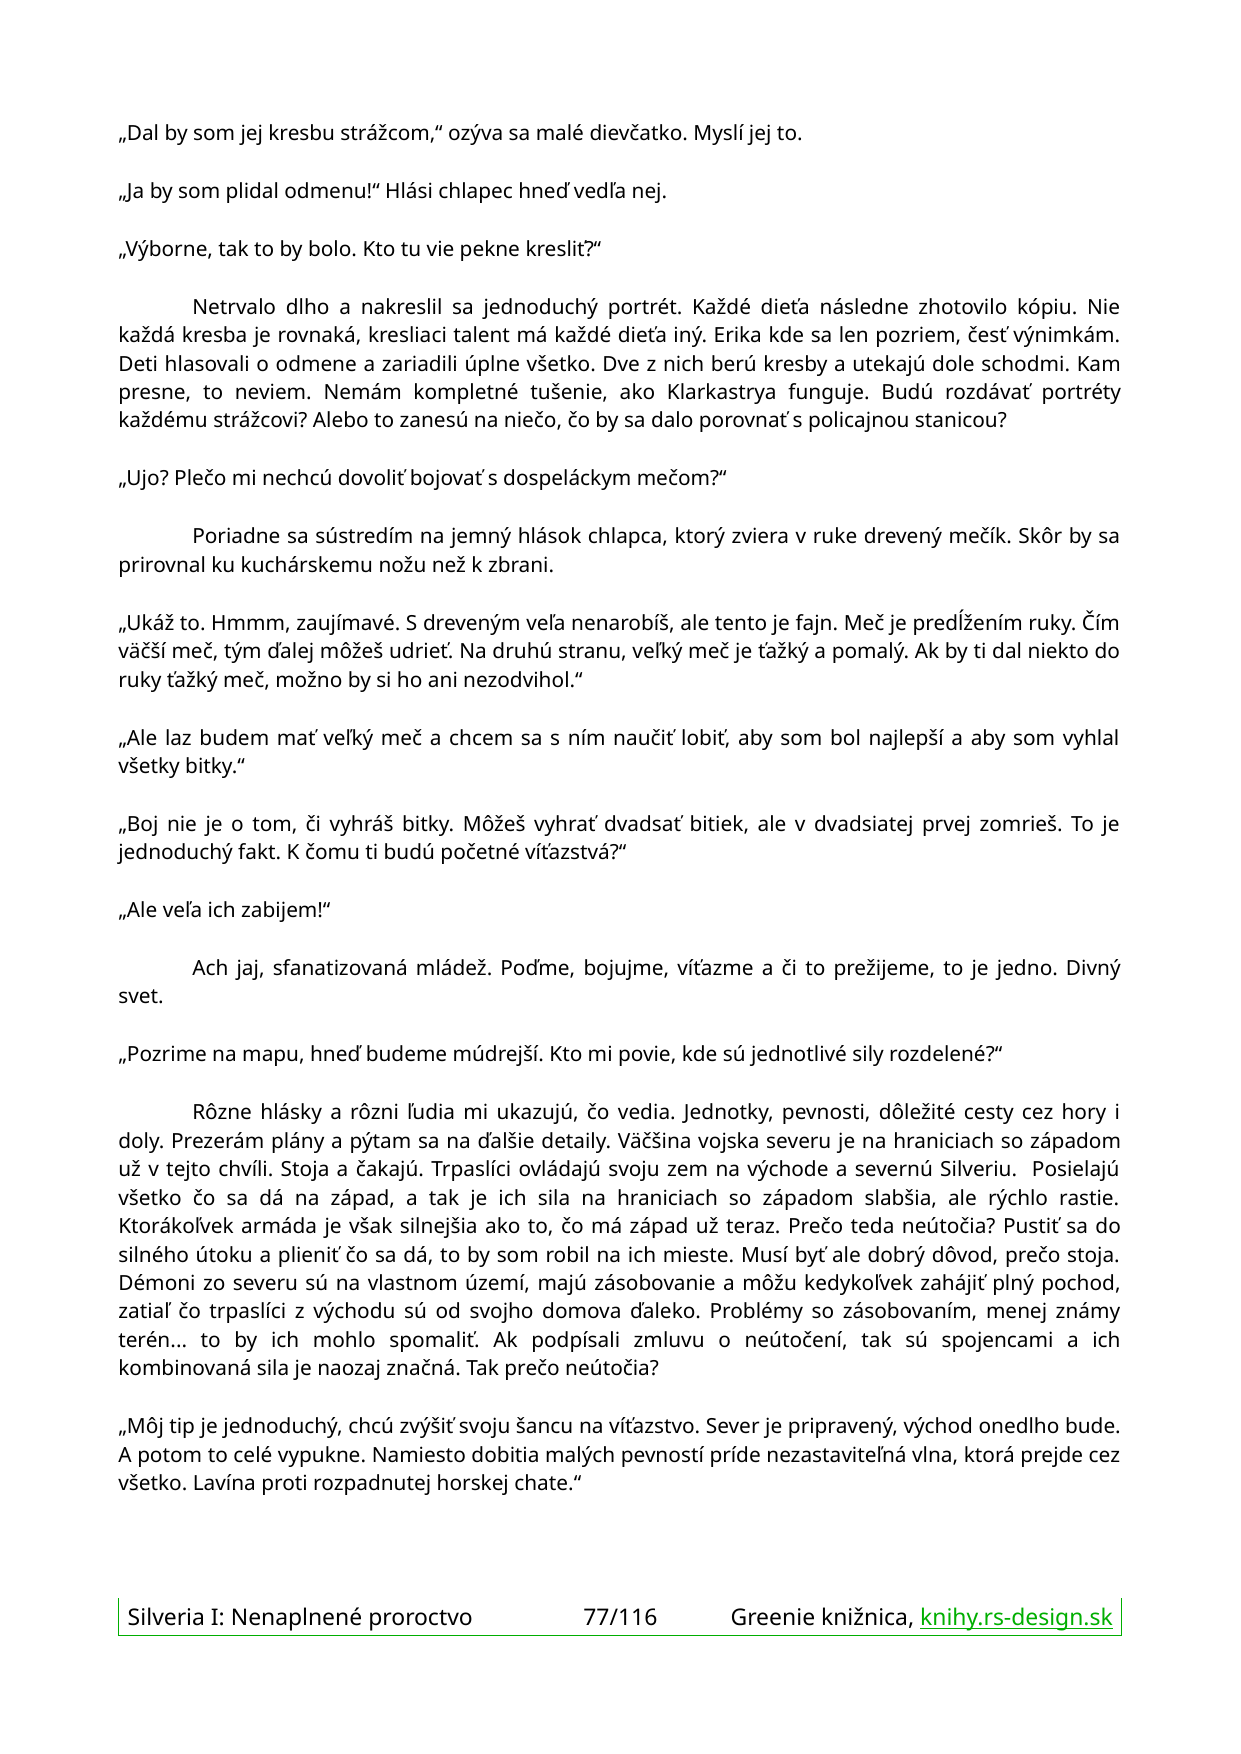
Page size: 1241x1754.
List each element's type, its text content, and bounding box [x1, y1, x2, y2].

text „Ale veľa ich zabijem!“ [118, 895, 1122, 924]
text Rôzne hlásky a rôzni ľudia mi ukazujú, čo vedia. Jednotky, pevnosti, dôležité cesty cez hory i doly. Prezerám plány a pýtam sa na ďalšie detaily. Väčšina vojska severu je na hraniciach so západom už v tejto chvíli. Stoja a čakajú. Trpaslíci ovládajú svoju zem na východe a severnú Silveriu. Posielajú všetko čo sa dá na západ, a tak je ich sila na hraniciach so západom slabšia, ale rýchlo rastie. Ktorákoľvek armáda je však silnejšia ako to, čo má západ už teraz. Prečo teda neútočia? Pustiť sa do silného útoku a plieniť čo sa dá, to by som robil na ich mieste. Musí byť ale dobrý dôvod, prečo stoja. Démoni zo severu sú na vlastnom území, majú zásobovanie a môžu kedykoľvek zahájiť plný pochod, zatiaľ čo trpaslíci z východu sú od svojho domova ďaleko. Problémy so zásobovaním, menej známy terén... to by ich mohlo spomaliť. Ak podpísali zmluvu o neútočení, tak sú spojencami a ich kombinovaná sila je naozaj značná. Tak prečo neútočia? [118, 1097, 1122, 1382]
text „Pozrime na mapu, hneď budeme múdrejší. Kto mi povie, kde sú jednotlivé sily rozdelené?“ [118, 1039, 1122, 1068]
text „Ukáž to. Hmmm, zaujímavé. S dreveným veľa nenarobíš, ale tento je fajn. Meč je predĺžením ruky. Čím väčší meč, tým ďalej môžeš udrieť. Na druhú stranu, veľký meč je ťažký a pomalý. Ak by ti dal niekto do ruky ťažký meč, možno by si ho ani nezodvihol.“ [118, 608, 1122, 693]
text „Boj nie je o tom, či vyhráš bitky. Môžeš vyhrať dvadsať bitiek, ale v dvadsiatej prvej zomrieš. To je jednoduchý fakt. K čomu ti budú početné víťazstvá?“ [118, 809, 1122, 866]
text „Môj tip je jednoduchý, chcú zvýšiť svoju šancu na víťazstvo. Sever je pripravený, východ onedlho bude. A potom to celé vypukne. Namiesto dobitia malých pevností príde nezastaviteľná vlna, ktorá prejde cez všetko. Lavína proti rozpadnutej horskej chate.“ [118, 1411, 1122, 1497]
text „Ja by som plidal odmenu!“ Hlási chlapec hneď vedľa nej. [118, 176, 1122, 204]
text „Dal by som jej kresbu strážcom,“ ozýva sa malé dievčatko. Myslí jej to. [118, 118, 1122, 147]
text „Výborne, tak to by bolo. Kto tu vie pekne kresliť?“ [118, 234, 1122, 262]
text Poriadne sa sústredím na jemný hlások chlapca, ktorý zviera v ruke drevený mečík. Skôr by sa prirovnal ku kuchárskemu nožu než k zbrani. [118, 521, 1122, 578]
text „Ale laz budem mať veľký meč a chcem sa s ním naučiť lobiť, aby som bol najlepší a aby som vyhlal všetky bitky.“ [118, 723, 1122, 779]
text Netrvalo dlho a nakreslil sa jednoduchý portrét. Každé dieťa následne zhotovilo kópiu. Nie každá kresba je rovnaká, kresliaci talent má každé dieťa iný. Erika kde sa len pozriem, česť výnimkám. Deti hlasovali o odmene a zariadili úplne všetko. Dve z nich berú kresby a utekajú dole schodmi. Kam presne, to neviem. Nemám kompletné tušenie, ako Klarkastrya funguje. Budú rozdávať portréty každému strážcovi? Alebo to zanesú na niečo, čo by sa dalo porovnať s policajnou stanicou? [118, 292, 1122, 434]
text Ach jaj, sfanatizovaná mládež. Poďme, bojujme, víťazme a či to prežijeme, to je jedno. Divný svet. [118, 953, 1122, 1010]
text „Ujo? Plečo mi nechcú dovoliť bojovať s dospeláckym mečom?“ [118, 463, 1122, 492]
